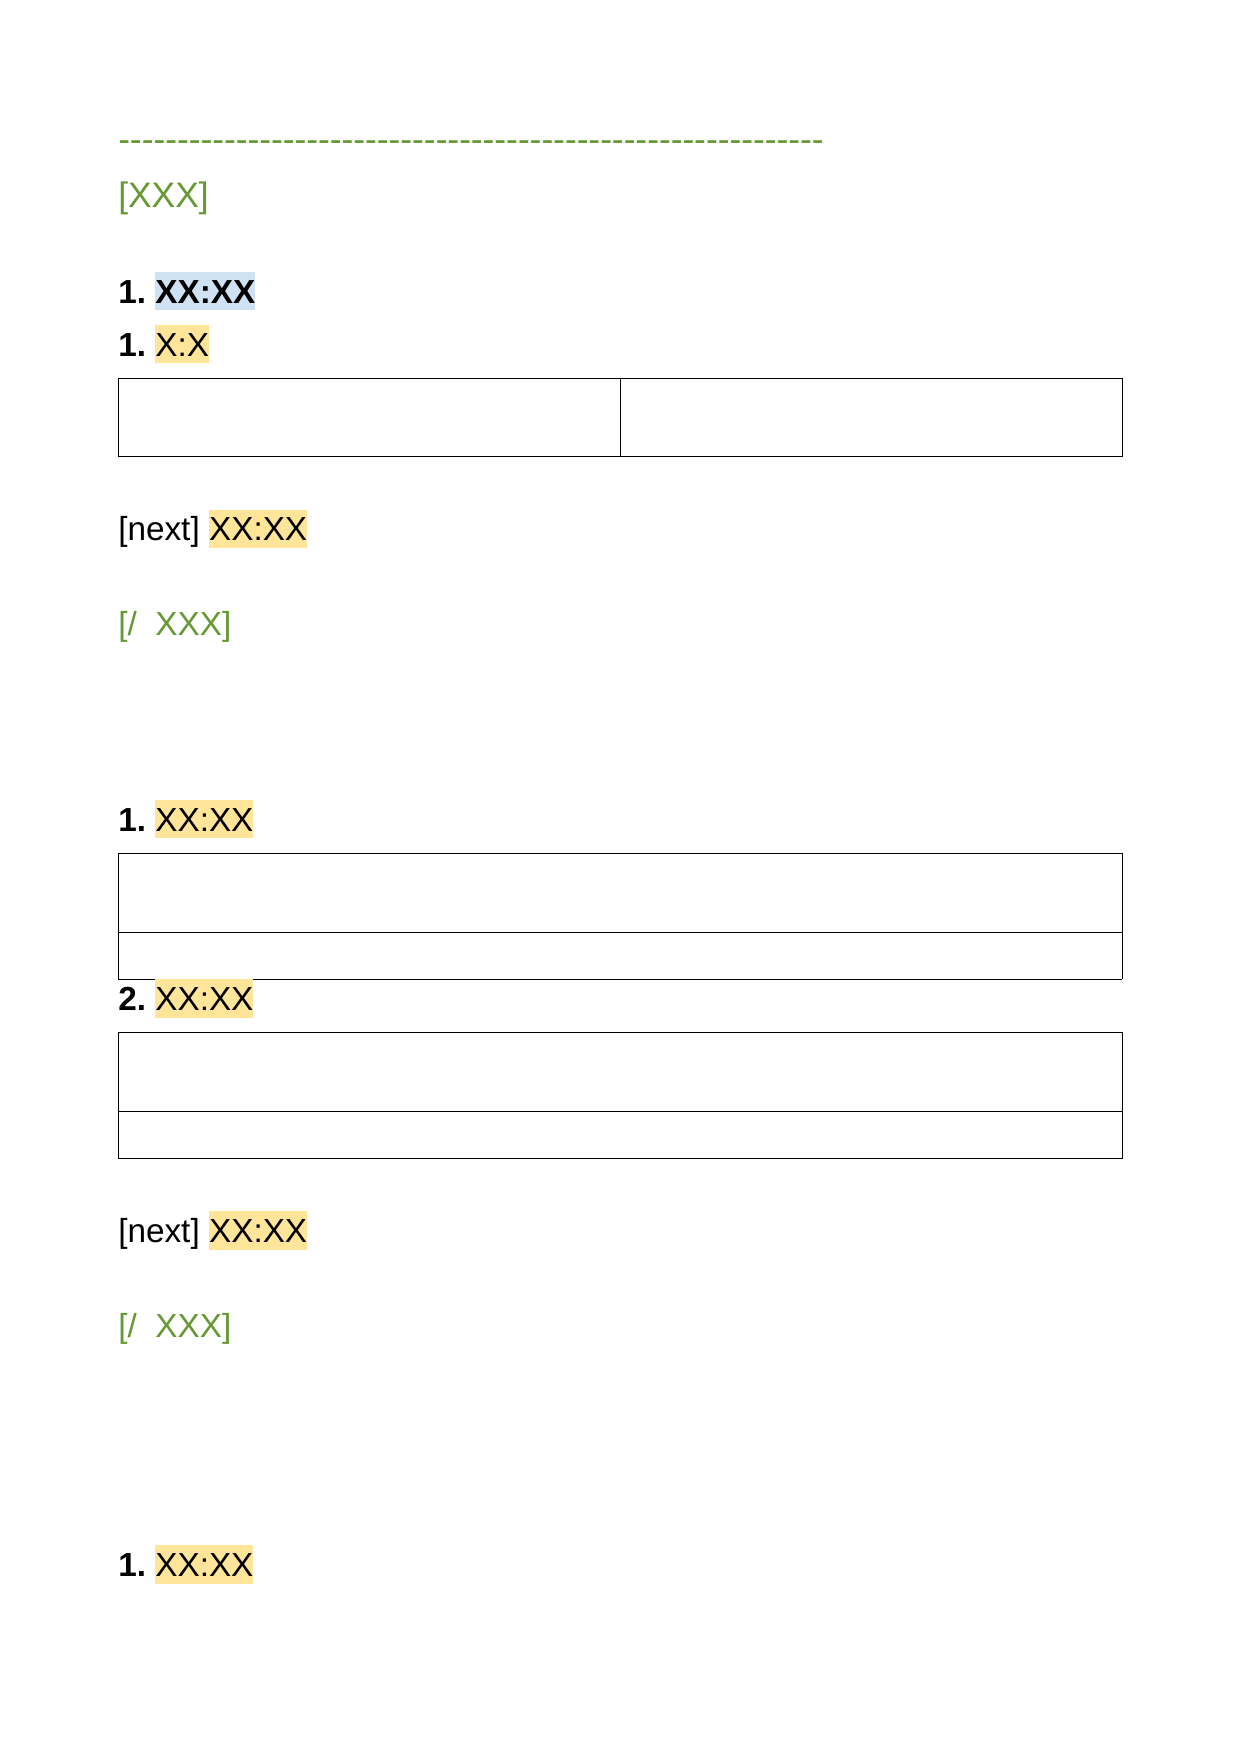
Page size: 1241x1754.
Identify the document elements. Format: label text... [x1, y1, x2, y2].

text 1. XX:XX [118, 1545, 1122, 1584]
table_header [119, 854, 1122, 932]
table_cell [119, 933, 1122, 979]
table_header [119, 379, 620, 456]
text [next] XX:XX [118, 1211, 1122, 1250]
text 2. XX:XX [118, 980, 1122, 1018]
text 1. X:X [118, 325, 1122, 363]
text [XXX] [118, 174, 1122, 215]
text 1. XX:XX [118, 272, 1122, 310]
text 1. XX:XX [118, 800, 1122, 838]
text [/ XXX] [118, 1306, 1122, 1344]
text ------------------------------------------------------------ [118, 118, 1122, 159]
table_header [621, 379, 1122, 456]
table_header [119, 1033, 1122, 1111]
text [/ XXX] [118, 604, 1122, 642]
table_cell [119, 1112, 1122, 1158]
text [next] XX:XX [118, 509, 1122, 548]
